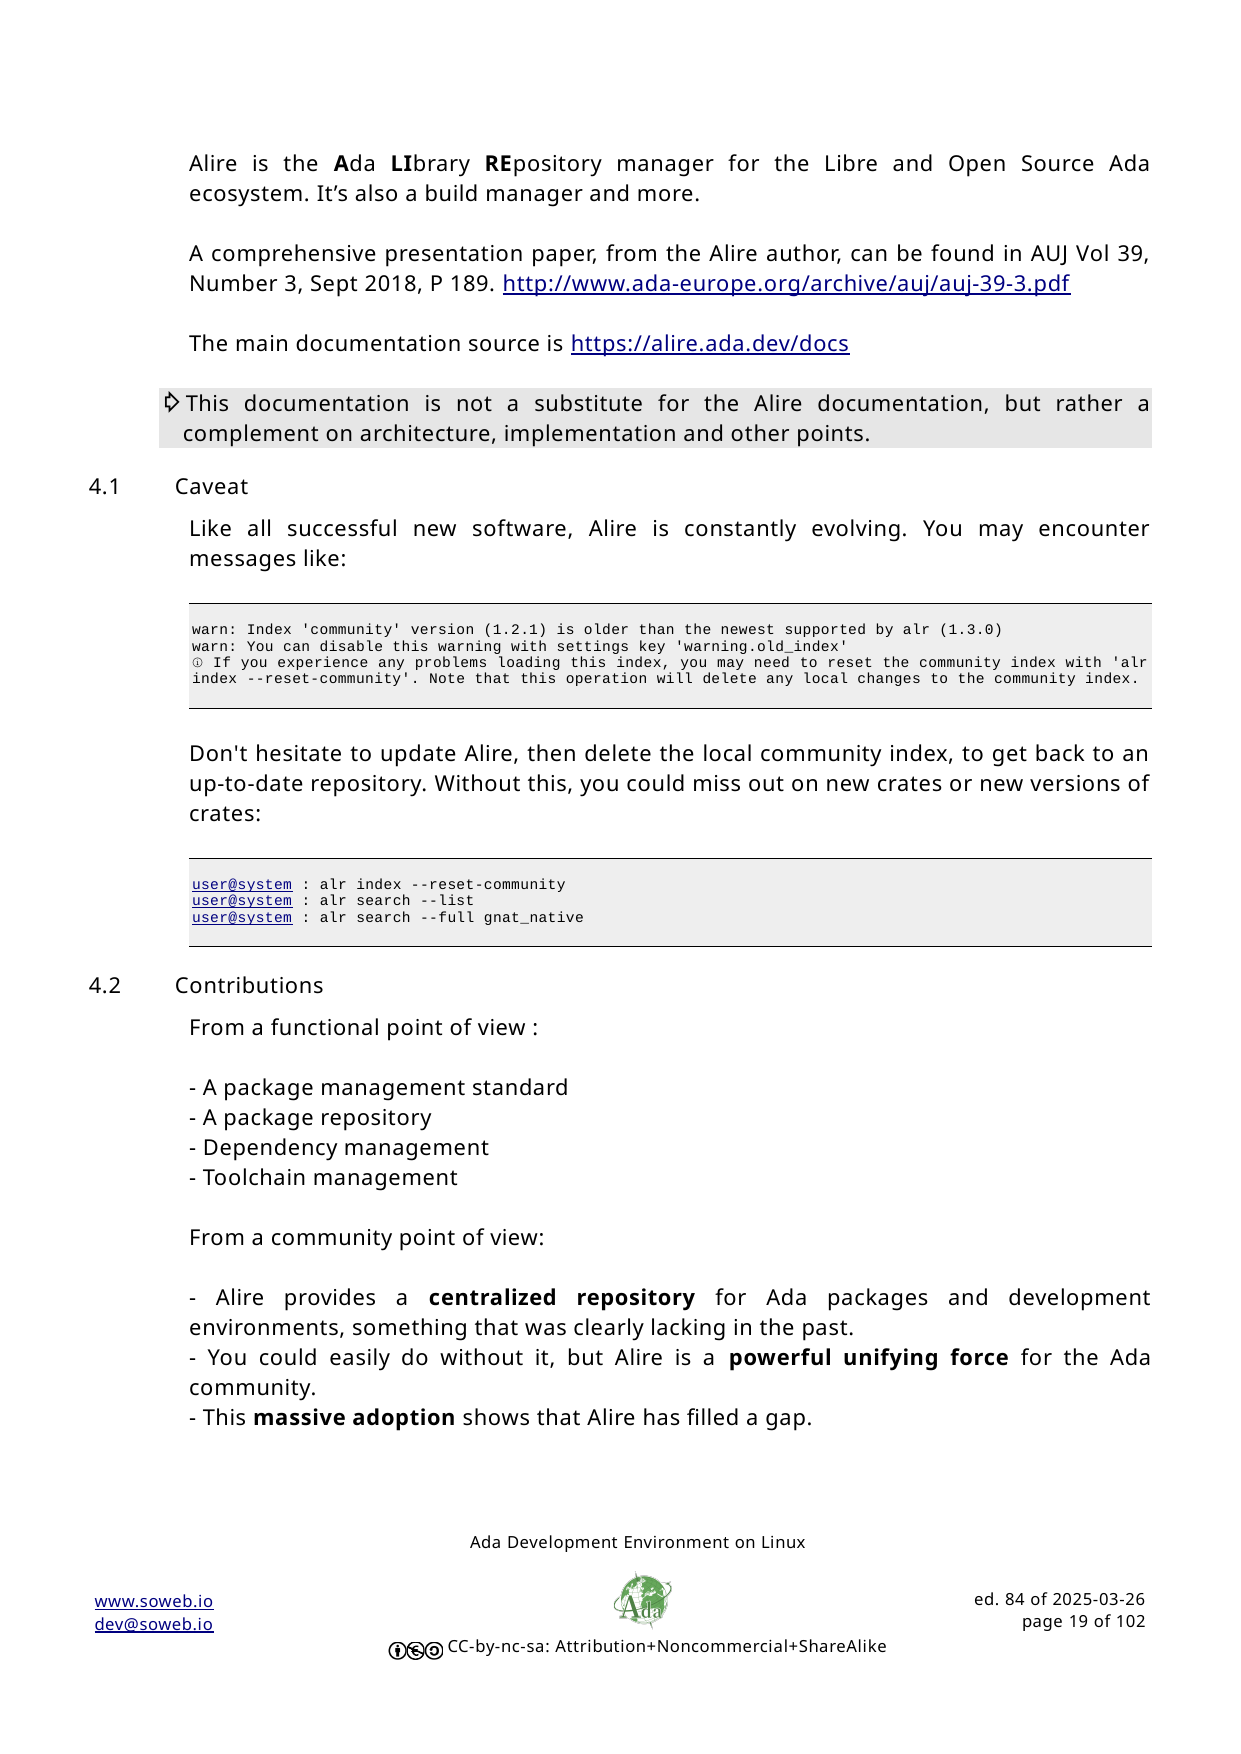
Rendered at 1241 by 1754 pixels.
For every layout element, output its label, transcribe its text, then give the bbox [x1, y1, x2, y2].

text - Toolchain management [189, 1162, 1152, 1192]
text - A package repository [189, 1102, 1152, 1132]
subtitle Contributions [88, 970, 1152, 1000]
subtitle Caveat [88, 471, 1152, 501]
list ⓘ If you experience any problems loading this index, you may need to reset the community index with 'alr index --reset-community'. Note that this operation will delete any local changes to the community index. [189, 652, 1152, 708]
text - Alire provides a centralized repository for Ada packages and development environments, something that was clearly lacking in the past. [189, 1282, 1152, 1342]
picture [388, 1642, 443, 1660]
text - Dependency management [189, 1132, 1152, 1162]
list user@system : alr search --list [189, 891, 1152, 907]
text - This massive adoption shows that Alire has filled a gap. [189, 1402, 1152, 1432]
text The main documentation source is https://alire.ada.dev/docs [189, 328, 1152, 358]
text A comprehensive presentation paper, from the Alire author, can be found in AUJ Vol 39, Number 3, Sept 2018, P 189. http://www.ada-europe.org/archive/auj/auj-39-3.pdf [189, 238, 1152, 298]
text - A package management standard [189, 1072, 1152, 1102]
list user@system : alr search --full gnat_native [189, 907, 1152, 946]
list user@system : alr index --reset-community [189, 859, 1152, 891]
picture [613, 1571, 672, 1630]
text Don't hesitate to update Alire, then delete the local community index, to get back to an up-to-date repository. Without this, you could miss out on new crates or new versions of crates: [189, 738, 1152, 828]
list warn: You can disable this warning with settings key 'warning.old_index' [189, 636, 1152, 652]
text Like all successful new software, Alire is constantly evolving. You may encounter messages like: [189, 513, 1152, 573]
text Alire is the Ada LIbrary REpository manager for the Libre and Open Source Ada ecosystem. It’s also a build manager and more. [189, 148, 1152, 208]
list This documentation is not a substitute for the Alire documentation, but rather a complement on architecture, implementation and other points. [159, 388, 1152, 448]
text From a functional point of view : [189, 1012, 1152, 1042]
list warn: Index 'community' version (1.2.1) is older than the newest supported by alr (1.3.0) [189, 604, 1152, 636]
text - You could easily do without it, but Alire is a powerful unifying force for the Ada community. [189, 1342, 1152, 1402]
text From a community point of view: [189, 1222, 1152, 1252]
